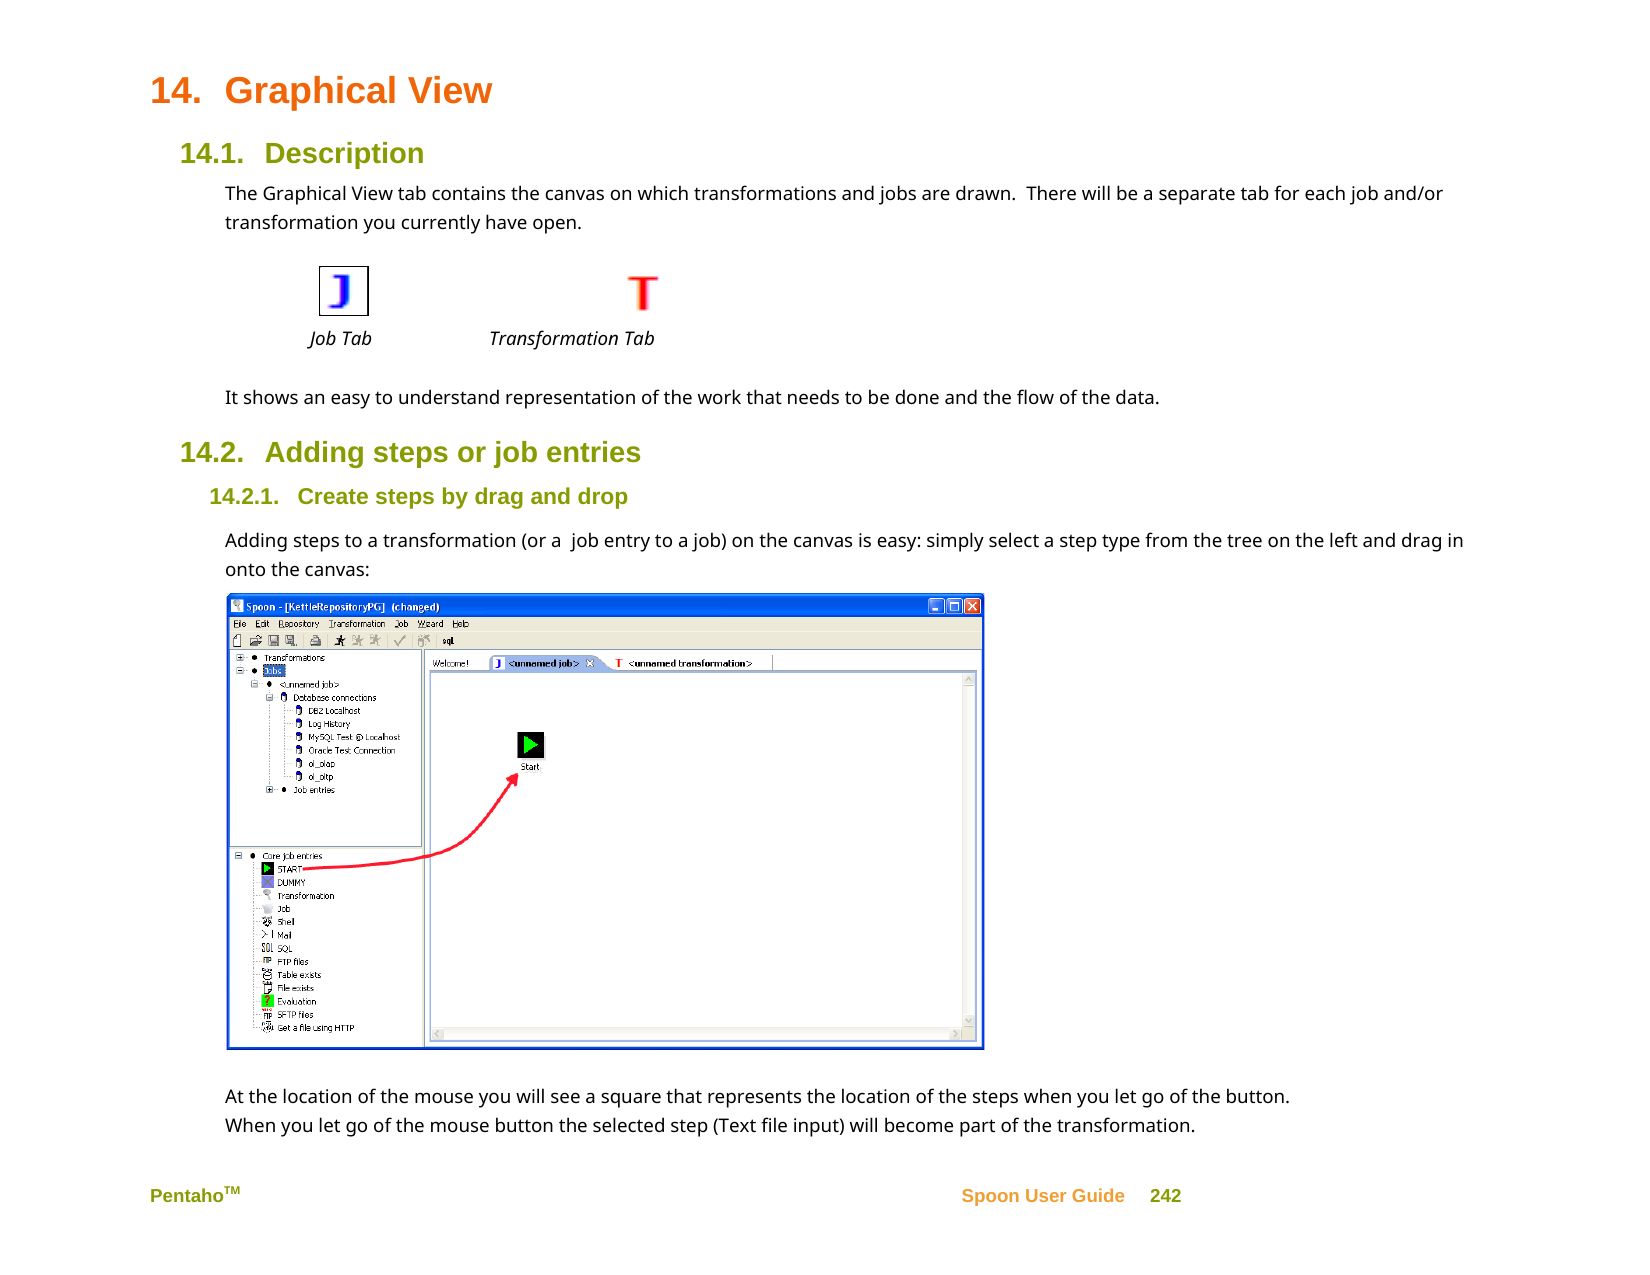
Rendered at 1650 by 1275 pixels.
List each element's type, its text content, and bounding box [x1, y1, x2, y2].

subtitle Adding steps or job entries [179, 435, 1500, 470]
picture [620, 272, 668, 317]
text When you let go of the mouse button the selected step (Text file input) will become part of the transformation. [225, 1109, 1500, 1138]
text The Graphical View tab contains the canvas on which transformations and jobs are drawn. There will be a separate tab for each job and/or transformation you currently have open. [225, 177, 1500, 235]
subtitle Description [179, 136, 1500, 170]
picture [226, 593, 985, 1050]
text Job Tab Transformation Tab [225, 322, 1500, 352]
picture [320, 267, 368, 315]
text At the location of the mouse you will see a square that represents the location of the steps when you let go of the button. [225, 1080, 1500, 1109]
subtitle Graphical View [150, 76, 1500, 111]
text Adding steps to a transformation (or a job entry to a job) on the canvas is easy: simply select a step type from the tree on the left and drag in onto the canvas: [225, 524, 1500, 582]
subtitle Create steps by drag and drop [209, 477, 1500, 512]
text It shows an easy to understand representation of the work that needs to be done and the flow of the data. [225, 381, 1500, 410]
